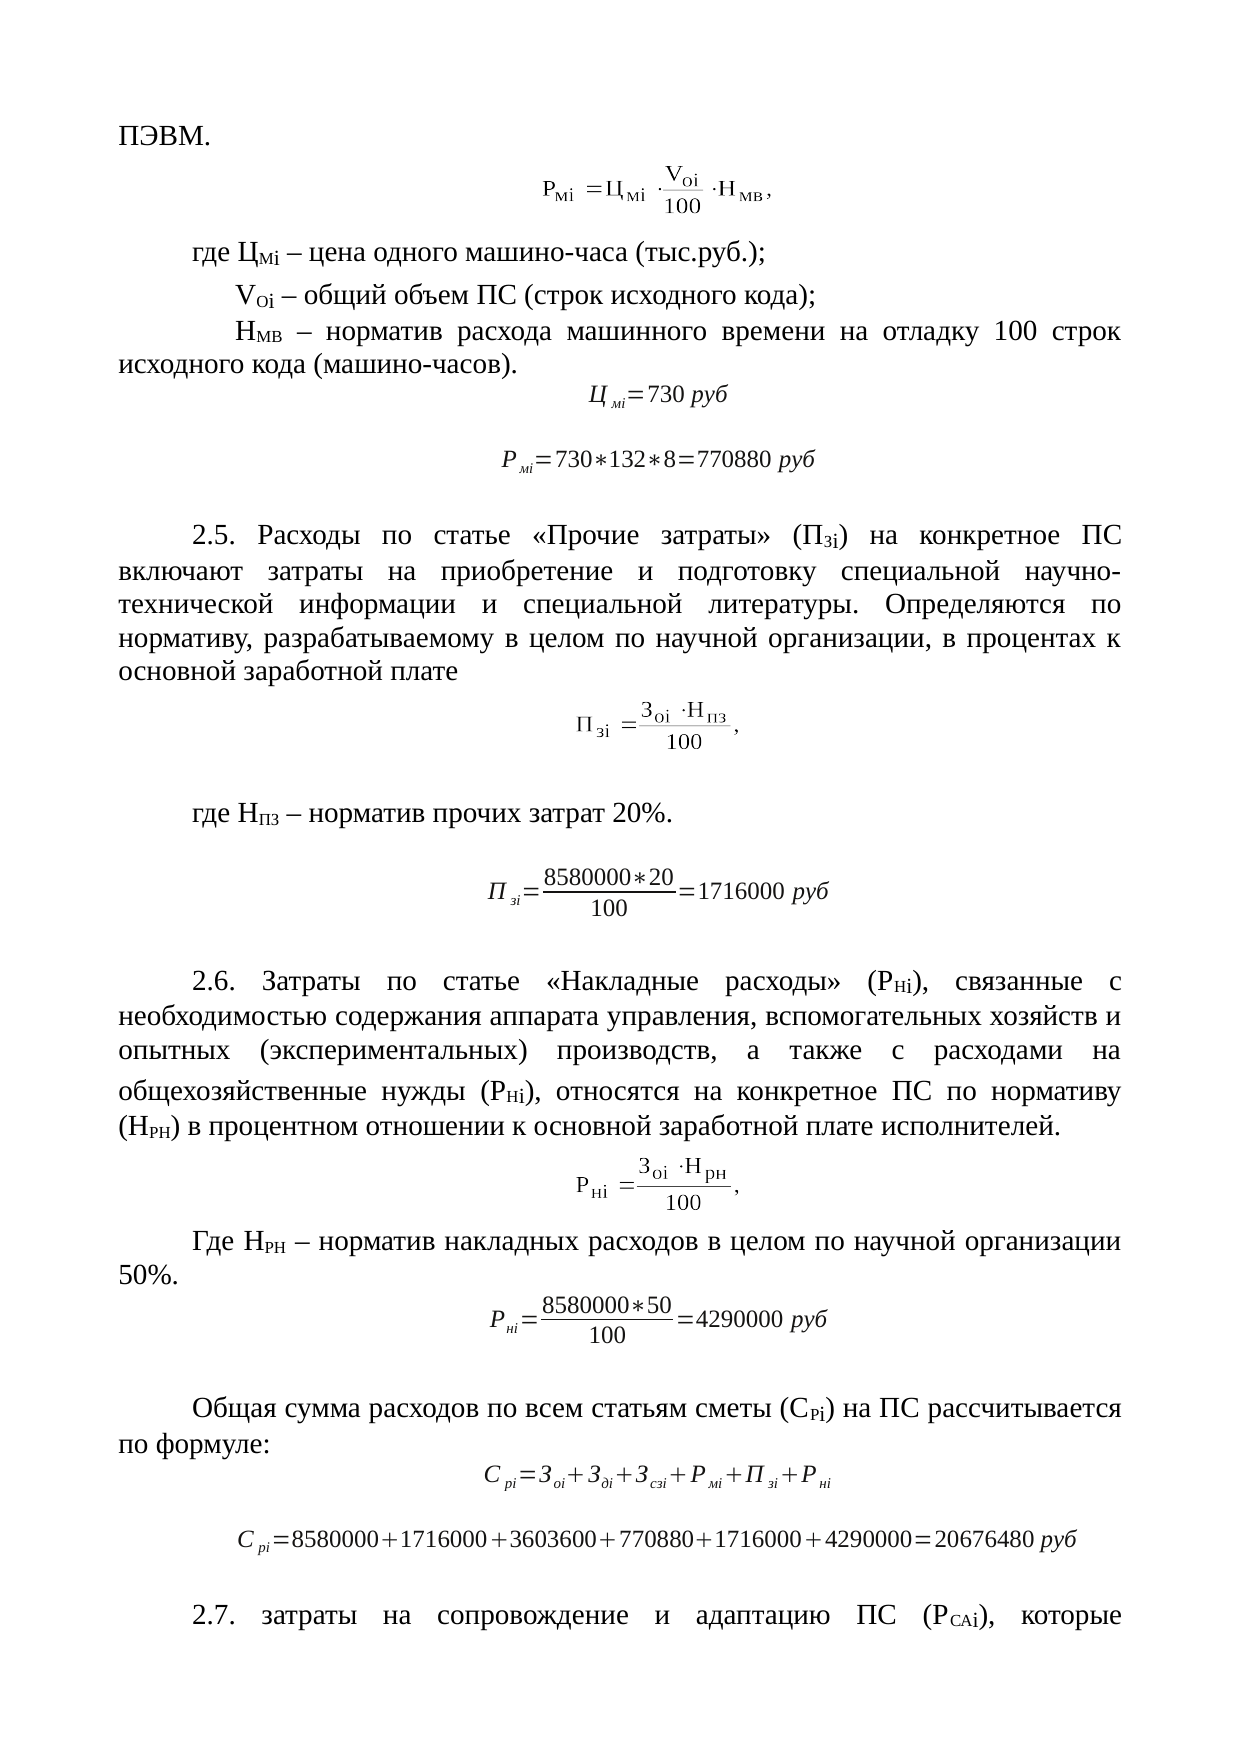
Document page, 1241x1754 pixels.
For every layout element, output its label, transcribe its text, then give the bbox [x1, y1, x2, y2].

text где НПЗ – норматив прочих затрат 20%. [118, 796, 1122, 829]
text НМВ – норматив расхода машинного времени на отладку 100 строк исходного кода (машино-часов). [118, 313, 1122, 380]
text 2.7. затраты на сопровождение и адаптацию ПС (РСАi), которые [118, 1589, 1122, 1632]
text где ЦМi – цена одного машино-часа (тыс.руб.); [118, 227, 1122, 270]
text 2.5. Расходы по статье «Прочие затраты» (ПЗi) на конкретное ПС включают затраты на приобретение и подготовку специальной научно-технической информации и специальной литературы. Определяются по нормативу, разрабатываемому в целом по научной организации, в процентах к основной заработной плате [118, 510, 1122, 687]
text ПЭВМ. [118, 118, 1122, 152]
text Где НРН – норматив накладных расходов в целом по научной организации 50%. [118, 1223, 1122, 1290]
text Общая сумма расходов по всем статьям сметы (СРi) на ПС рассчитывается по формуле: [118, 1383, 1122, 1459]
text VОi – общий объем ПС (строк исходного кода); [118, 270, 1122, 313]
text 2.6. Затраты по статье «Накладные расходы» (РНi), связанные с необходимостью содержания аппарата управления, вспомогательных хозяйств и опытных (экспериментальных) производств, а также с расходами на общехозяйственные нужды (РНi), относятся на конкретное ПС по нормативу (НРН) в процентном отношении к основной заработной плате исполнителей. [118, 955, 1122, 1142]
